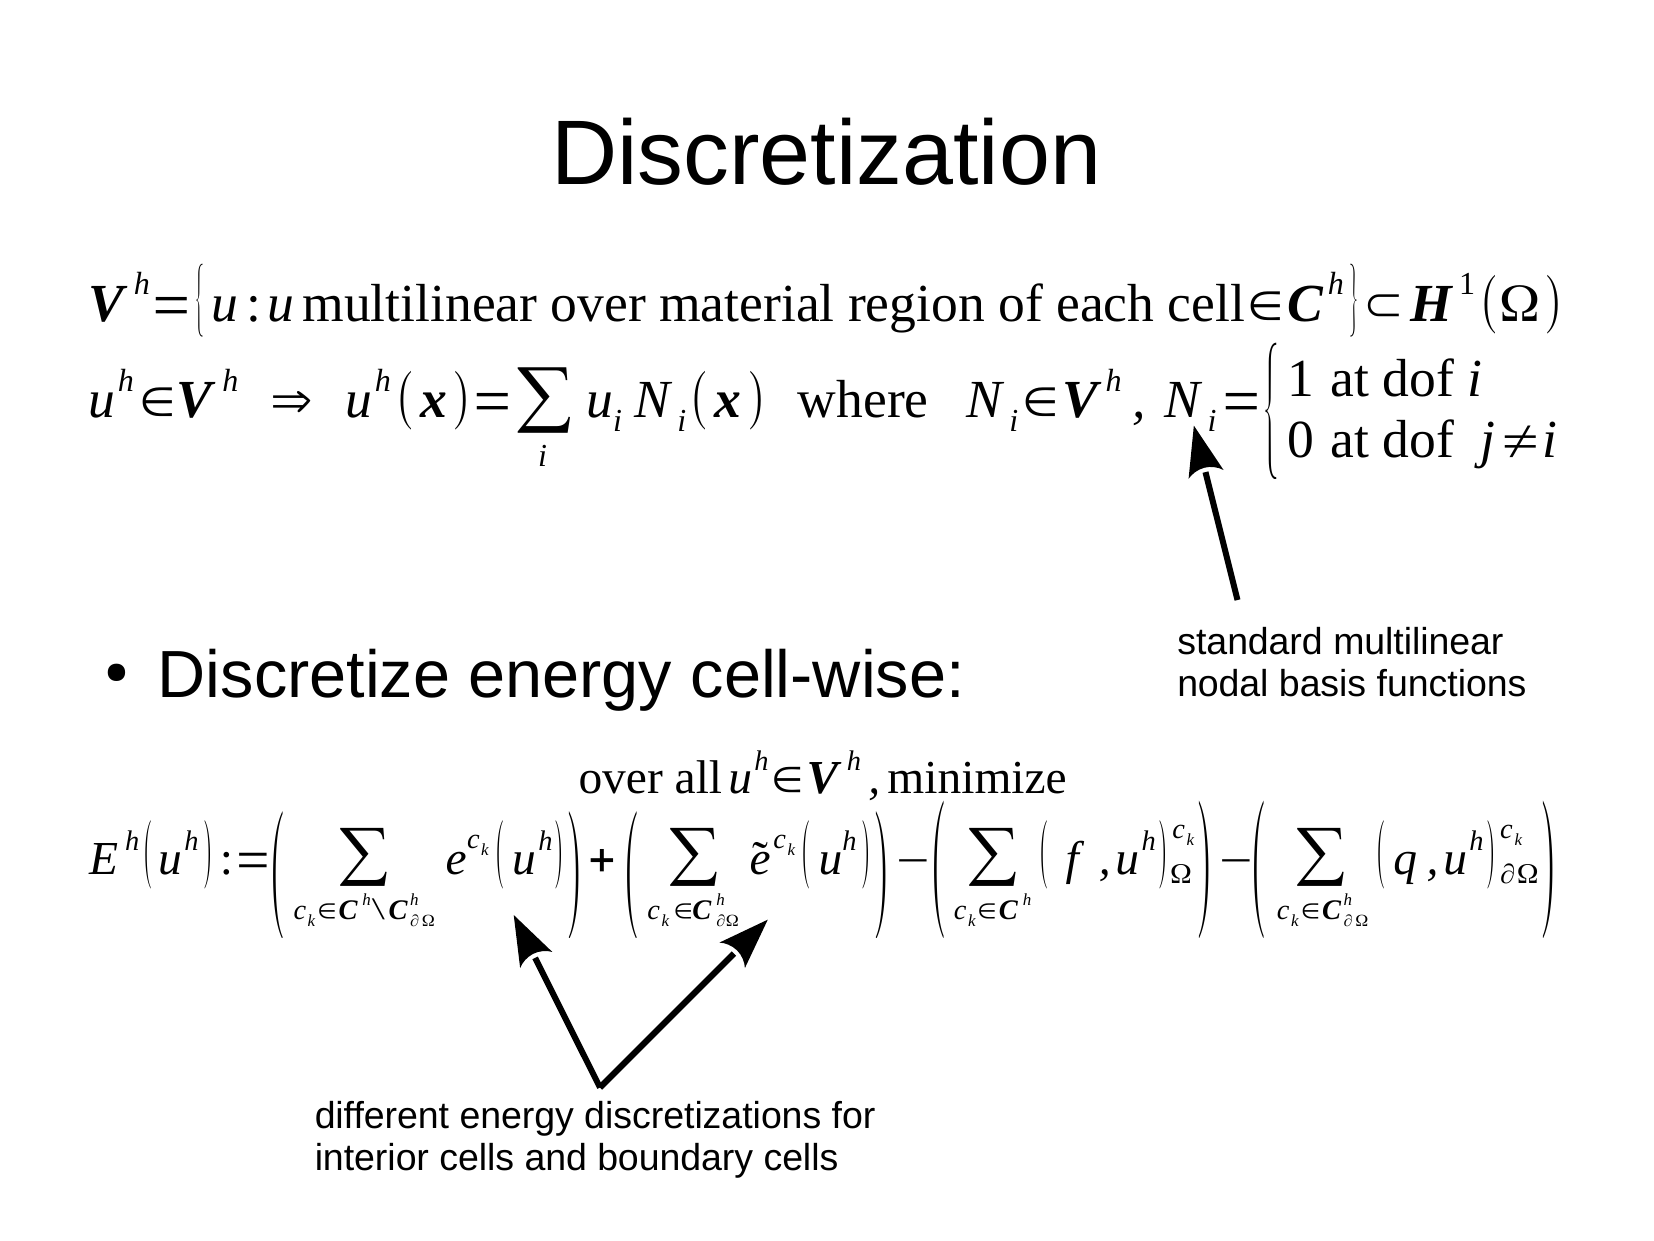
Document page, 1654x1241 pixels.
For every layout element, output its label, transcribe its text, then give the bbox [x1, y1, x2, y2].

text_box different energy discretizations for interior cells and boundary cells [300, 1087, 901, 1187]
title Discretization [82, 49, 1571, 257]
list Discretize energy cell-wise: [86, 637, 1576, 743]
chart [75, 743, 1576, 938]
chart [75, 262, 1576, 479]
text_box standard multilinear nodal basis functions [1162, 613, 1576, 713]
